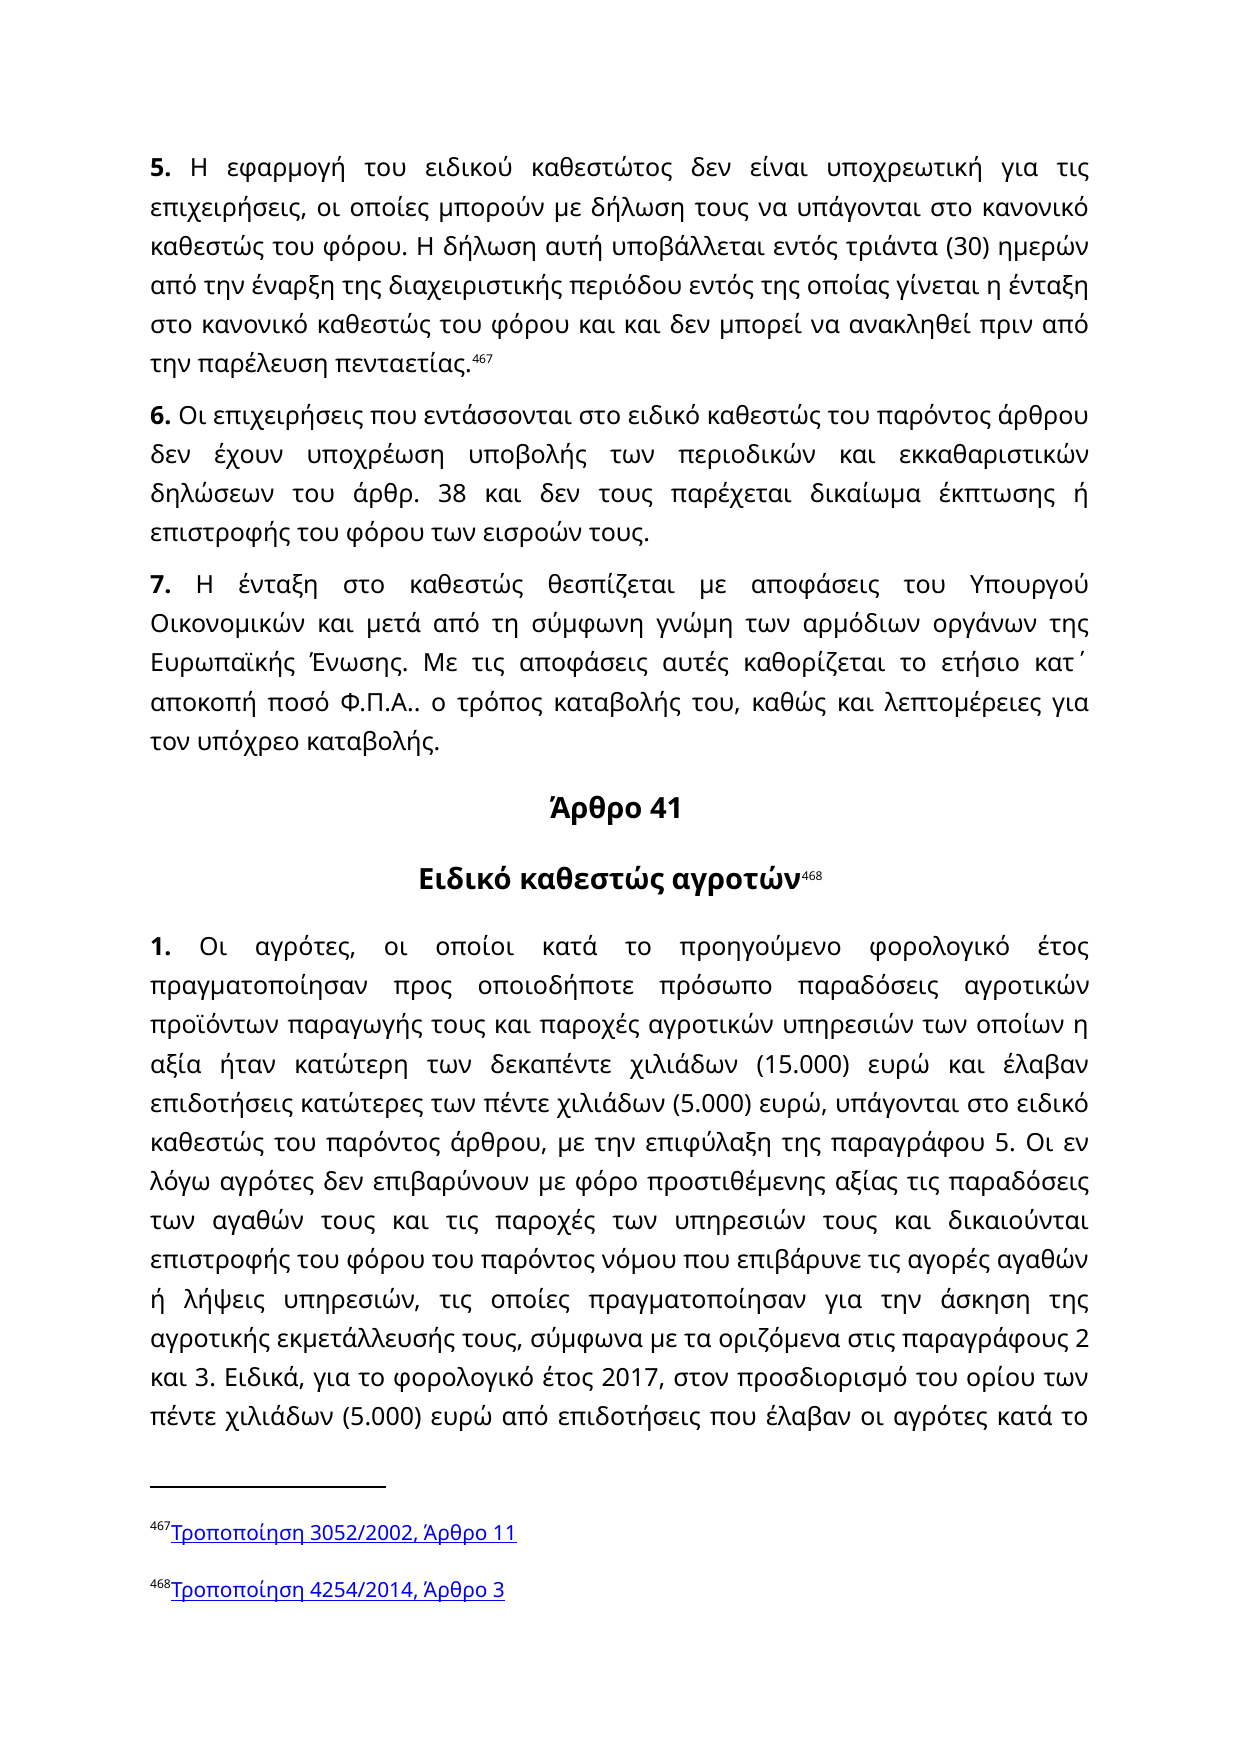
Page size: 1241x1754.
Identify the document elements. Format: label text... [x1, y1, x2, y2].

text 5. Η εφαρμογή του ειδικού καθεστώτος δεν είναι υποχρεωτική για τις επιχειρήσεις, οι οποίες μπορούν με δήλωση τους να υπάγονται στο κανονικό καθεστώς του φόρου. Η δήλωση αυτή υποβάλλεται εντός τριάντα (30) ημερών από την έναρξη της διαχειριστικής περιόδου εντός της οποίας γίνεται η ένταξη στο κανονικό καθεστώς του φόρου και και δεν μπορεί να ανακληθεί πριν από την παρέλευση πενταετίας. [150, 150, 1090, 380]
text Τροποποίηση 4254/2014, Άρθρο 3 [150, 1576, 1090, 1604]
subtitle Άρθρο 41 [150, 787, 1090, 827]
text 1. Οι αγρότες, οι οποίοι κατά το προηγούμενο φορολογικό έτος πραγματοποίησαν προς οποιοδήποτε πρόσωπο παραδόσεις αγροτικών προϊόντων παραγωγής τους και παροχές αγροτικών υπηρεσιών των οποίων η αξία ήταν κατώτερη των δεκαπέντε χιλιάδων (15.000) ευρώ και έλαβαν επιδοτήσεις κατώτερες των πέντε χιλιάδων (5.000) ευρώ, υπάγονται στο ειδικό καθεστώς του παρόντος άρθρου, με την επιφύλαξη της παραγράφου 5. Οι εν λόγω αγρότες δεν επιβαρύνουν με φόρο προστιθέμενης αξίας τις παραδόσεις των αγαθών τους και τις παροχές των υπηρεσιών τους και δικαιούνται επιστροφής του φόρου του παρόντος νόμου που επιβάρυνε τις αγορές αγαθών ή λήψεις υπηρεσιών, τις οποίες πραγματοποίησαν για την άσκηση της αγροτικής εκμετάλλευσής τους, σύμφωνα με τα οριζόμενα στις παραγράφους 2 και 3. Ειδικά, για το φορολογικό έτος 2017, στον προσδιορισμό του ορίου των πέντε χιλιάδων (5.000) ευρώ από επιδοτήσεις που έλαβαν οι αγρότες κατά το [150, 929, 1090, 1433]
text Τροποποίηση 3052/2002, Άρθρο 11 [150, 1518, 1090, 1546]
subtitle Ειδικό καθεστώς αγροτών [150, 858, 1090, 898]
text 6. Οι επιχειρήσεις που εντάσσονται στο ειδικό καθεστώς του παρόντος άρθρου δεν έχουν υποχρέωση υποβολής των περιοδικών και εκκαθαριστικών δηλώσεων του άρθρ. 38 και δεν τους παρέχεται δικαίωμα έκπτωσης ή επιστροφής του φόρου των εισροών τους. [150, 397, 1090, 549]
text 7. Η ένταξη στο καθεστώς θεσπίζεται με αποφάσεις του Υπουργού Οικονομικών και μετά από τη σύμφωνη γνώμη των αρμόδιων οργάνων της Ευρωπαϊκής Ένωσης. Με τις αποφάσεις αυτές καθορίζεται το ετήσιο κατ΄ αποκοπή ποσό Φ.Π.Α.. ο τρόπος καταβολής του, καθώς και λεπτομέρειες για τον υπόχρεο καταβολής. [150, 567, 1090, 757]
